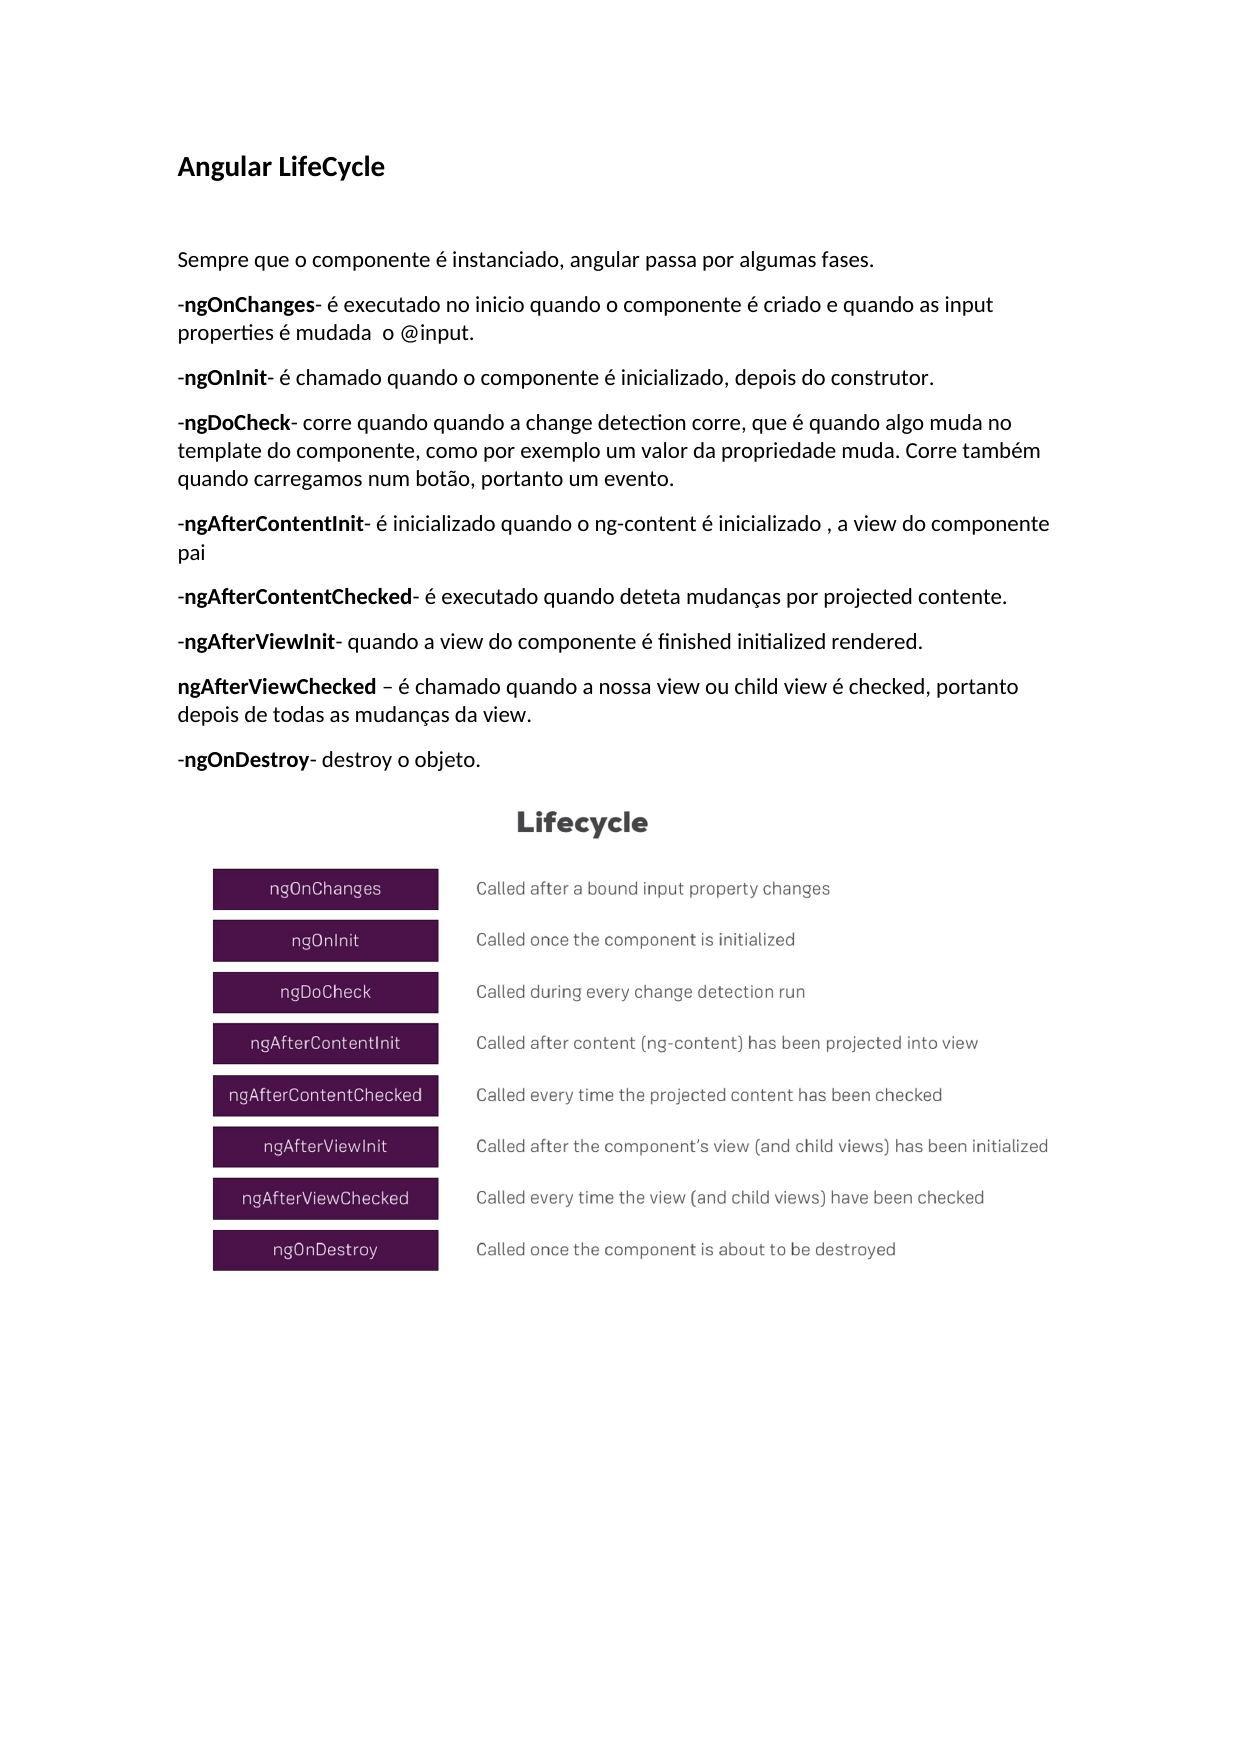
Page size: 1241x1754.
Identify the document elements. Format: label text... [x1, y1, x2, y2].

text -ngAfterContentInit- é inicializado quando o ng-content é inicializado , a view do componente pai [177, 509, 1063, 566]
text -ngAfterContentChecked- é executado quando deteta mudanças por projected contente. [177, 582, 1063, 611]
text Sempre que o componente é instanciado, angular passa por algumas fases. [177, 245, 1063, 273]
text ngAfterViewChecked – é chamado quando a nossa view ou child view é checked, portanto depois de todas as mudanças da view. [177, 672, 1063, 728]
text Angular LifeCycle [177, 148, 1063, 183]
text -ngOnInit- é chamado quando o componente é inicializado, depois do construtor. [177, 363, 1063, 391]
text -ngOnChanges- é executado no inicio quando o componente é criado e quando as input properties é mudada o @input. [177, 290, 1063, 346]
text -ngAfterViewInit- quando a view do componente é finished initialized rendered. [177, 627, 1063, 655]
text -ngOnDestroy- destroy o objeto. [177, 745, 1063, 773]
text -ngDoCheck- corre quando quando a change detection corre, que é quando algo muda no template do componente, como por exemplo um valor da propriedade muda. Corre também quando carregamos num botão, portanto um evento. [177, 408, 1063, 492]
